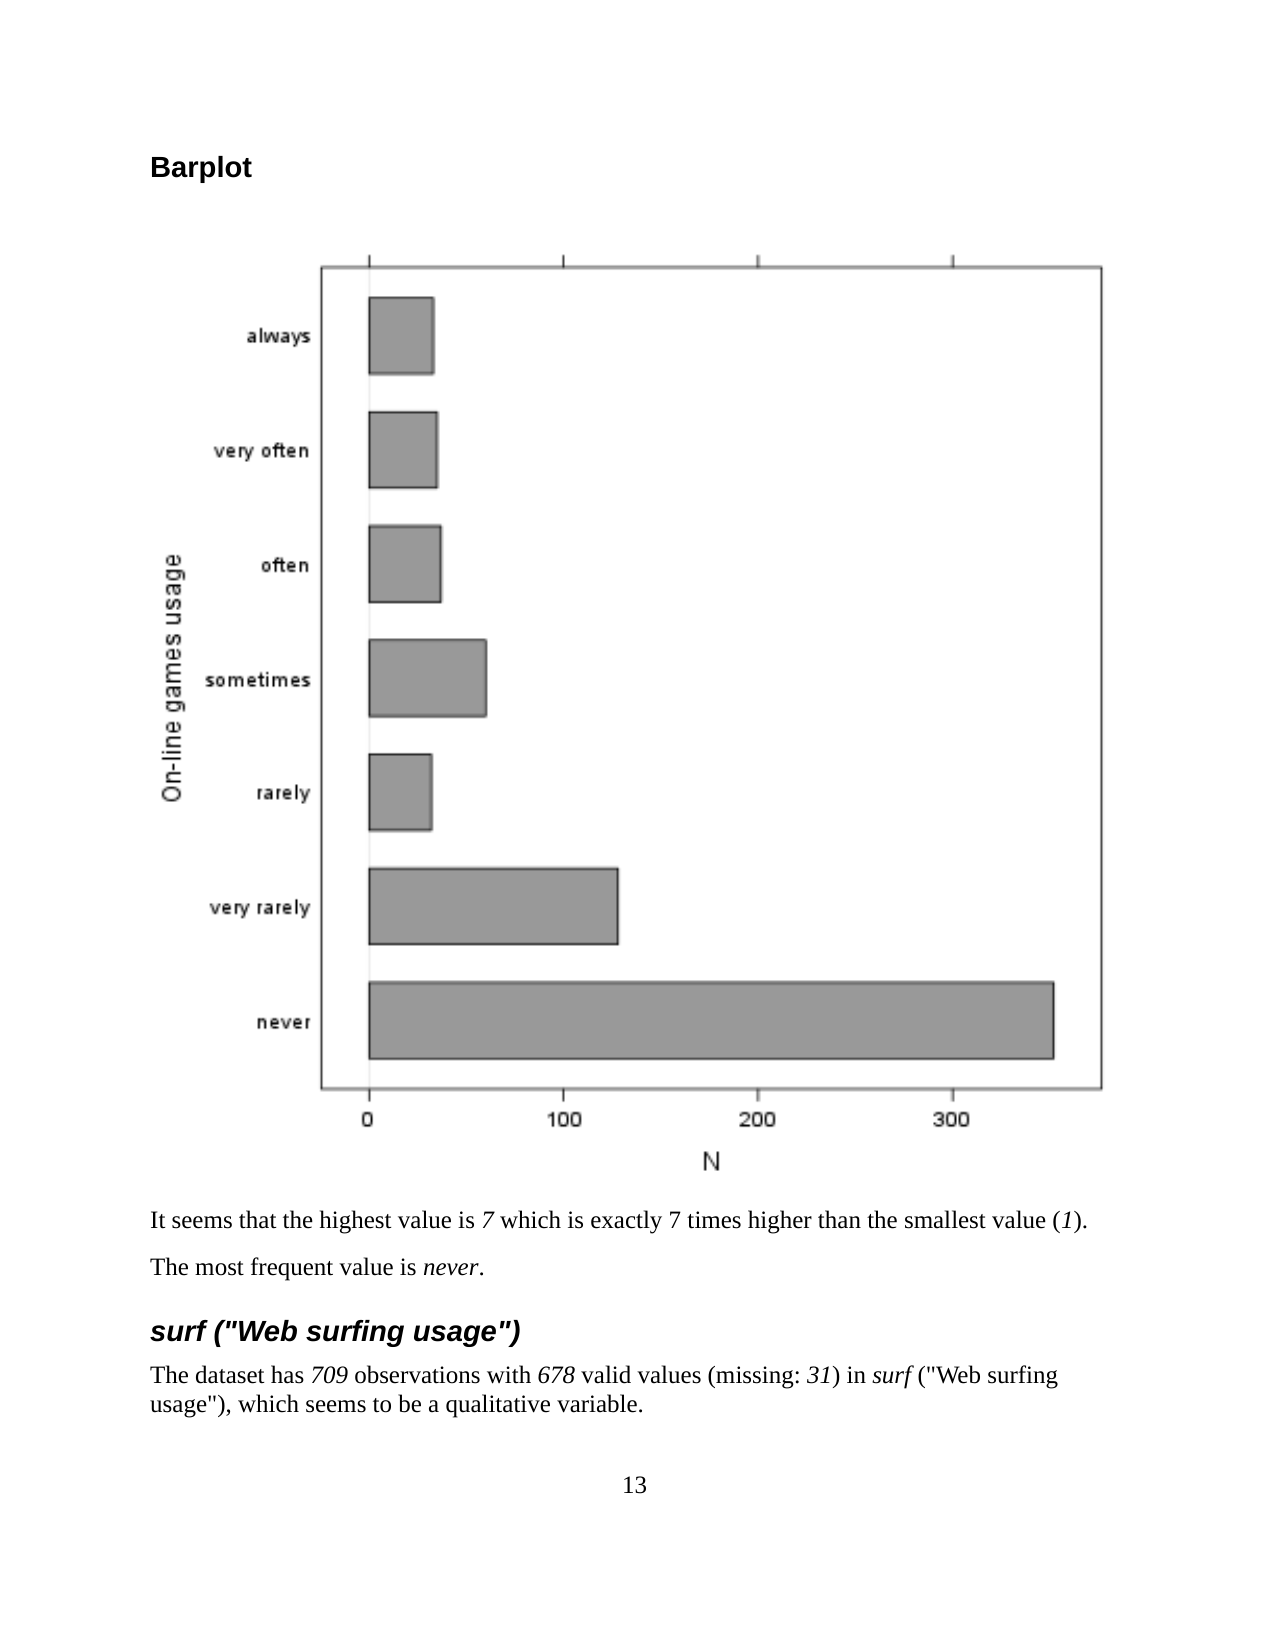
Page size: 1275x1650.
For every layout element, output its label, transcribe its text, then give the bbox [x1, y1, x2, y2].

text The most frequent value is never. [150, 1252, 1125, 1280]
text The dataset has 709 observations with 678 valid values (missing: 31) in surf ("Web surfing usage"), which seems to be a qualitative variable. [150, 1360, 1125, 1418]
text It seems that the highest value is 7 which is exactly 7 times higher than the smallest value (1). [150, 1205, 1125, 1234]
subtitle surf ("Web surfing usage") [150, 1314, 1125, 1348]
picture [150, 196, 1150, 1196]
subtitle Barplot [150, 150, 1125, 183]
